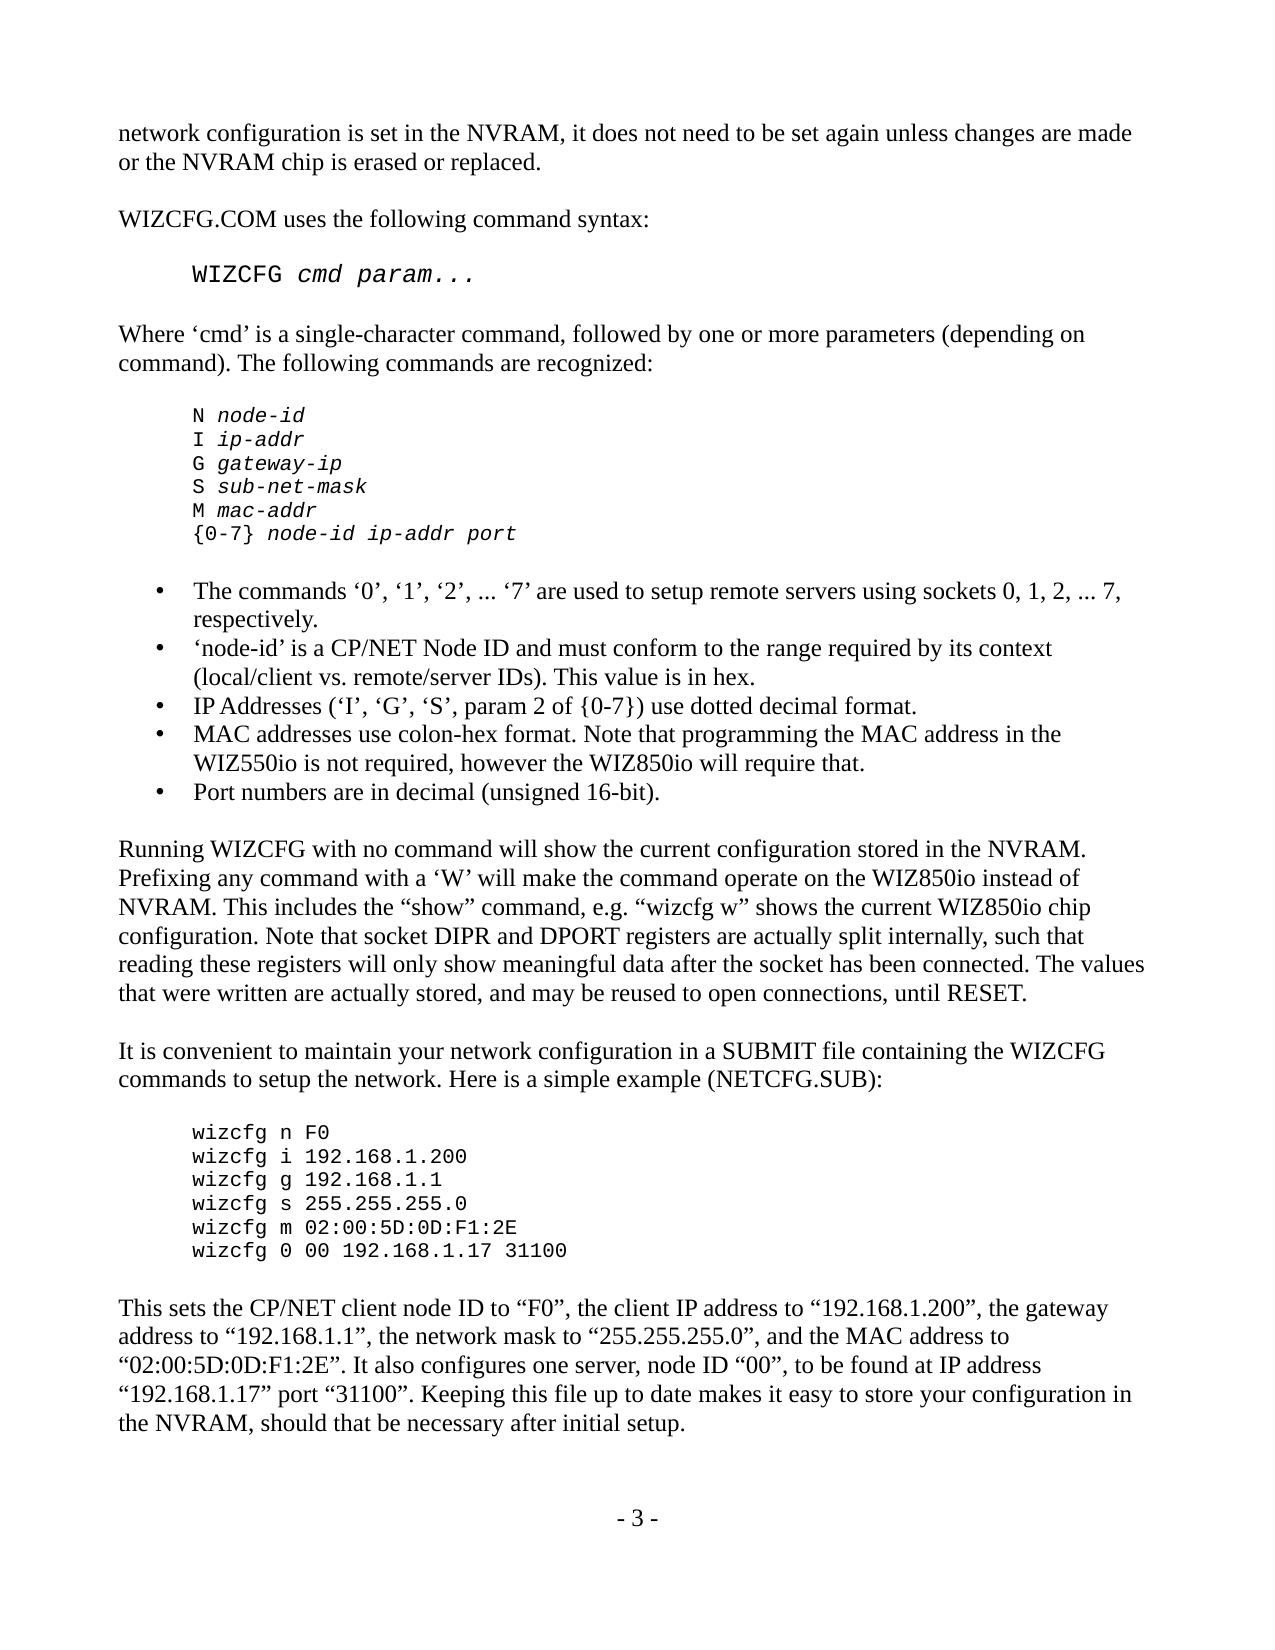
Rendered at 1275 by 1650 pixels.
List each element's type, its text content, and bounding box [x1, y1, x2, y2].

text G gateway-ip [192, 452, 1157, 476]
text wizcfg i 192.168.1.200 [192, 1146, 1157, 1169]
list MAC addresses use colon-hex format. Note that programming the MAC address in the WIZ550io is not required, however the WIZ850io will require that. [156, 719, 1157, 777]
text I ip-addr [192, 429, 1157, 452]
text wizcfg m 02:00:5D:0D:F1:2E [192, 1217, 1157, 1240]
text WIZCFG.COM uses the following command syntax: [118, 204, 1157, 233]
list IP Addresses (‘I’, ‘G’, ‘S’, param 2 of {0-7}) use dotted decimal format. [156, 691, 1157, 719]
text {0-7} node-id ip-addr port [192, 523, 1157, 547]
text N node-id [192, 405, 1157, 429]
text wizcfg g 192.168.1.1 [192, 1169, 1157, 1193]
text Where ‘cmd’ is a single-character command, followed by one or more parameters (depending on command). The following commands are recognized: [118, 319, 1157, 376]
text M mac-addr [192, 500, 1157, 523]
text WIZCFG cmd param... [192, 262, 1157, 290]
text It is convenient to maintain your network configuration in a SUBMIT file containing the WIZCFG commands to setup the network. Here is a simple example (NETCFG.SUB): [118, 1036, 1157, 1093]
text This sets the CP/NET client node ID to “F0”, the client IP address to “192.168.1.200”, the gateway address to “192.168.1.1”, the network mask to “255.255.255.0”, and the MAC address to “02:00:5D:0D:F1:2E”. It also configures one server, node ID “00”, to be found at IP address “192.168.1.17” port “31100”. Keeping this file up to date makes it easy to store your configuration in the NVRAM, should that be necessary after initial setup. [118, 1293, 1157, 1436]
text wizcfg n F0 [192, 1122, 1157, 1146]
text network configuration is set in the NVRAM, it does not need to be set again unless changes are made or the NVRAM chip is erased or replaced. [118, 118, 1157, 176]
text wizcfg s 255.255.255.0 [192, 1193, 1157, 1217]
text Running WIZCFG with no command will show the current configuration stored in the NVRAM. Prefixing any command with a ‘W’ will make the command operate on the WIZ850io instead of NVRAM. This includes the “show” command, e.g. “wizcfg w” shows the current WIZ850io chip configuration. Note that socket DIPR and DPORT registers are actually split internally, such that reading these registers will only show meaningful data after the socket has been connected. The values that were written are actually stored, and may be reused to open connections, until RESET. [118, 834, 1157, 1007]
list ‘node-id’ is a CP/NET Node ID and must conform to the range required by its context (local/client vs. remote/server IDs). This value is in hex. [156, 633, 1157, 691]
text S sub-net-mask [192, 476, 1157, 500]
list The commands ‘0’, ‘1’, ‘2’, ... ‘7’ are used to setup remote servers using sockets 0, 1, 2, ... 7, respectively. [156, 576, 1157, 633]
list Port numbers are in decimal (unsigned 16-bit). [156, 777, 1157, 806]
text wizcfg 0 00 192.168.1.17 31100 [192, 1240, 1157, 1264]
